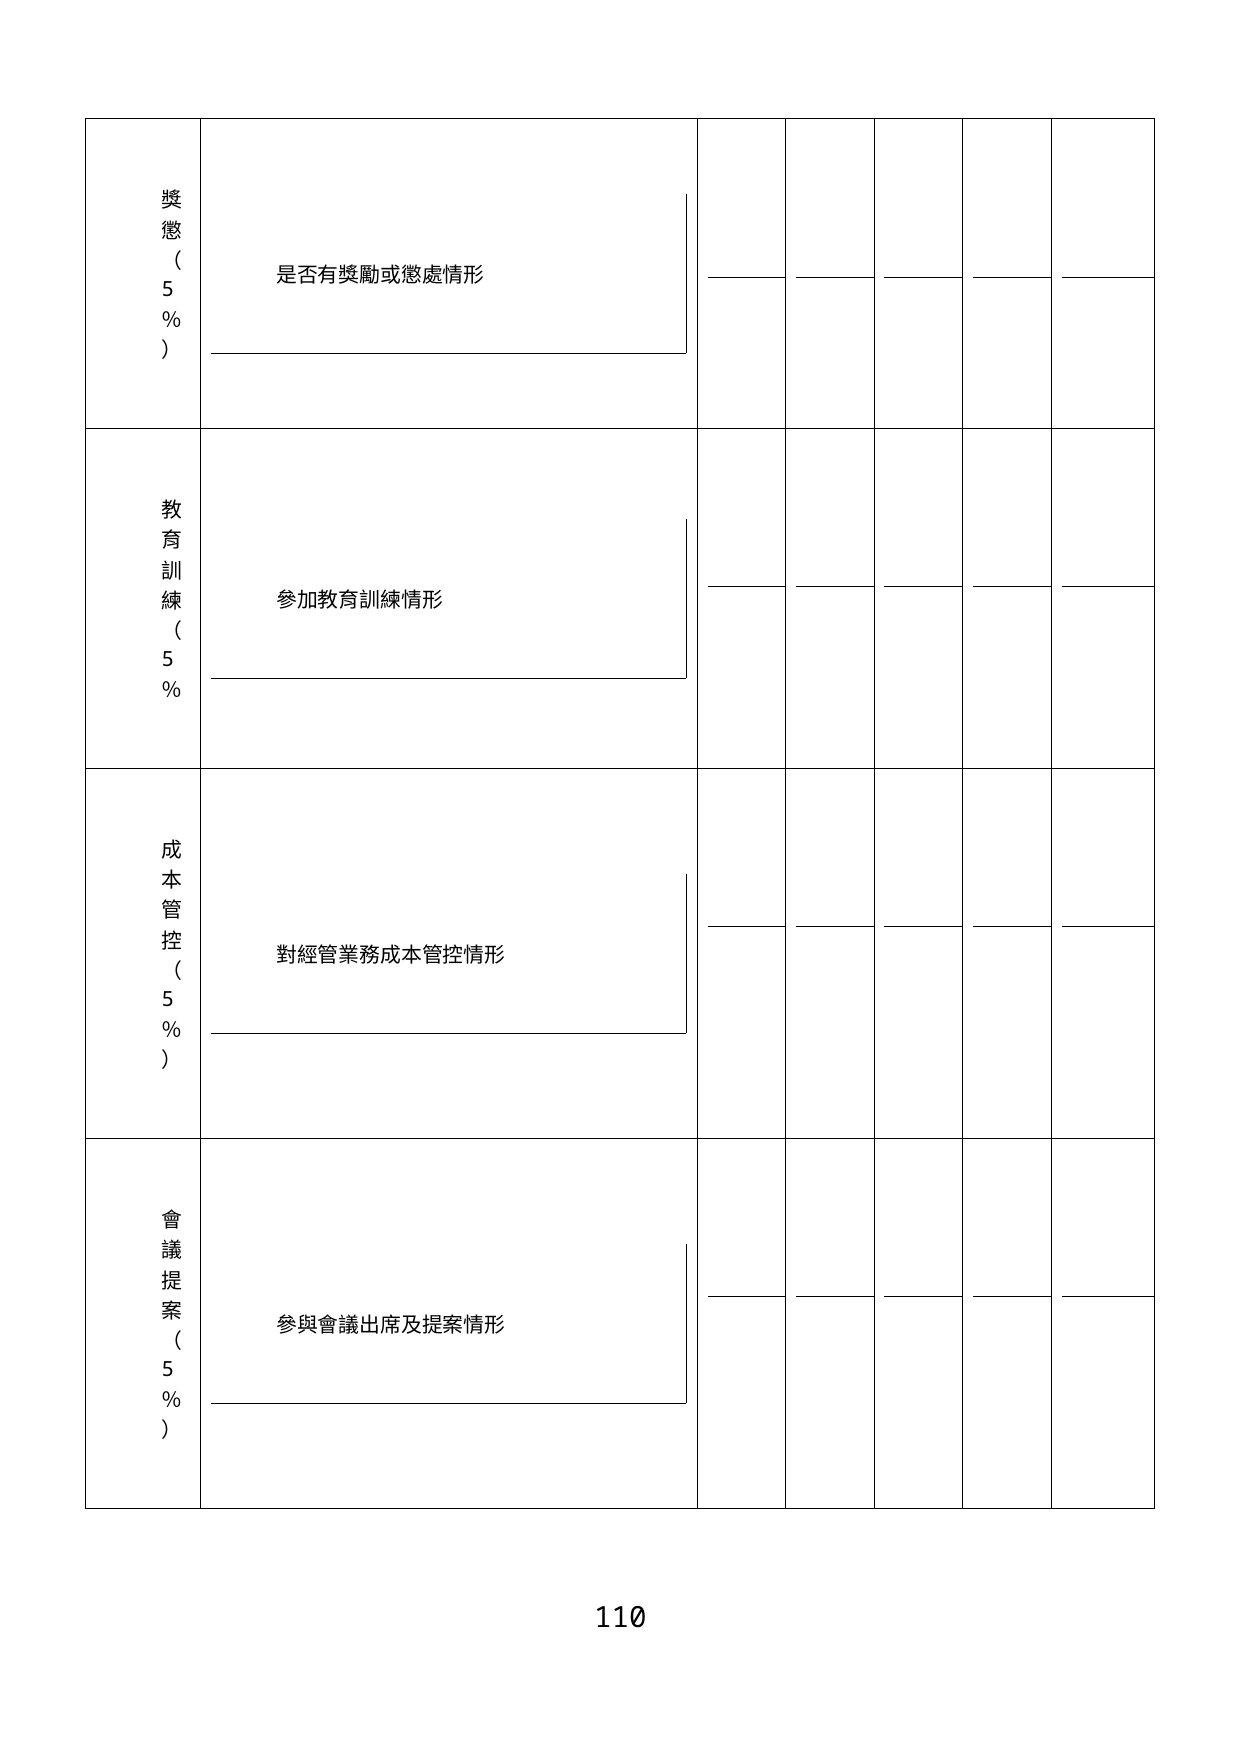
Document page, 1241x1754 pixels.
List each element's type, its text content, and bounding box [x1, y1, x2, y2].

table_cell 獎懲 （5％） [86, 119, 200, 428]
table_cell [786, 769, 874, 1138]
table_cell 成本管控（5％） [86, 769, 200, 1138]
table_cell 對經管業務成本管控情形 [201, 769, 697, 1138]
table_cell [875, 429, 962, 768]
table_cell 教育訓練（5％ [86, 429, 200, 768]
table_cell [698, 429, 785, 768]
table_cell [698, 769, 785, 1138]
table_cell [1052, 429, 1154, 768]
table_cell [1052, 1139, 1154, 1508]
table_cell [963, 1139, 1051, 1508]
table_cell [963, 429, 1051, 768]
table_cell [786, 429, 874, 768]
table_cell [786, 1139, 874, 1508]
table_cell [963, 119, 1051, 428]
table_cell [698, 1139, 785, 1508]
table_cell 是否有獎勵或懲處情形 [201, 119, 697, 428]
table_cell 參與會議出席及提案情形 [201, 1139, 697, 1508]
table_cell [1052, 769, 1154, 1138]
table_cell [698, 119, 785, 428]
table_cell [875, 769, 962, 1138]
table_cell [786, 119, 874, 428]
table_cell [875, 1139, 962, 1508]
table_cell [963, 769, 1051, 1138]
table_cell [1052, 119, 1154, 428]
table_cell [875, 119, 962, 428]
table_cell 參加教育訓練情形 [201, 429, 697, 768]
table_cell 會議提案（5％） [86, 1139, 200, 1508]
